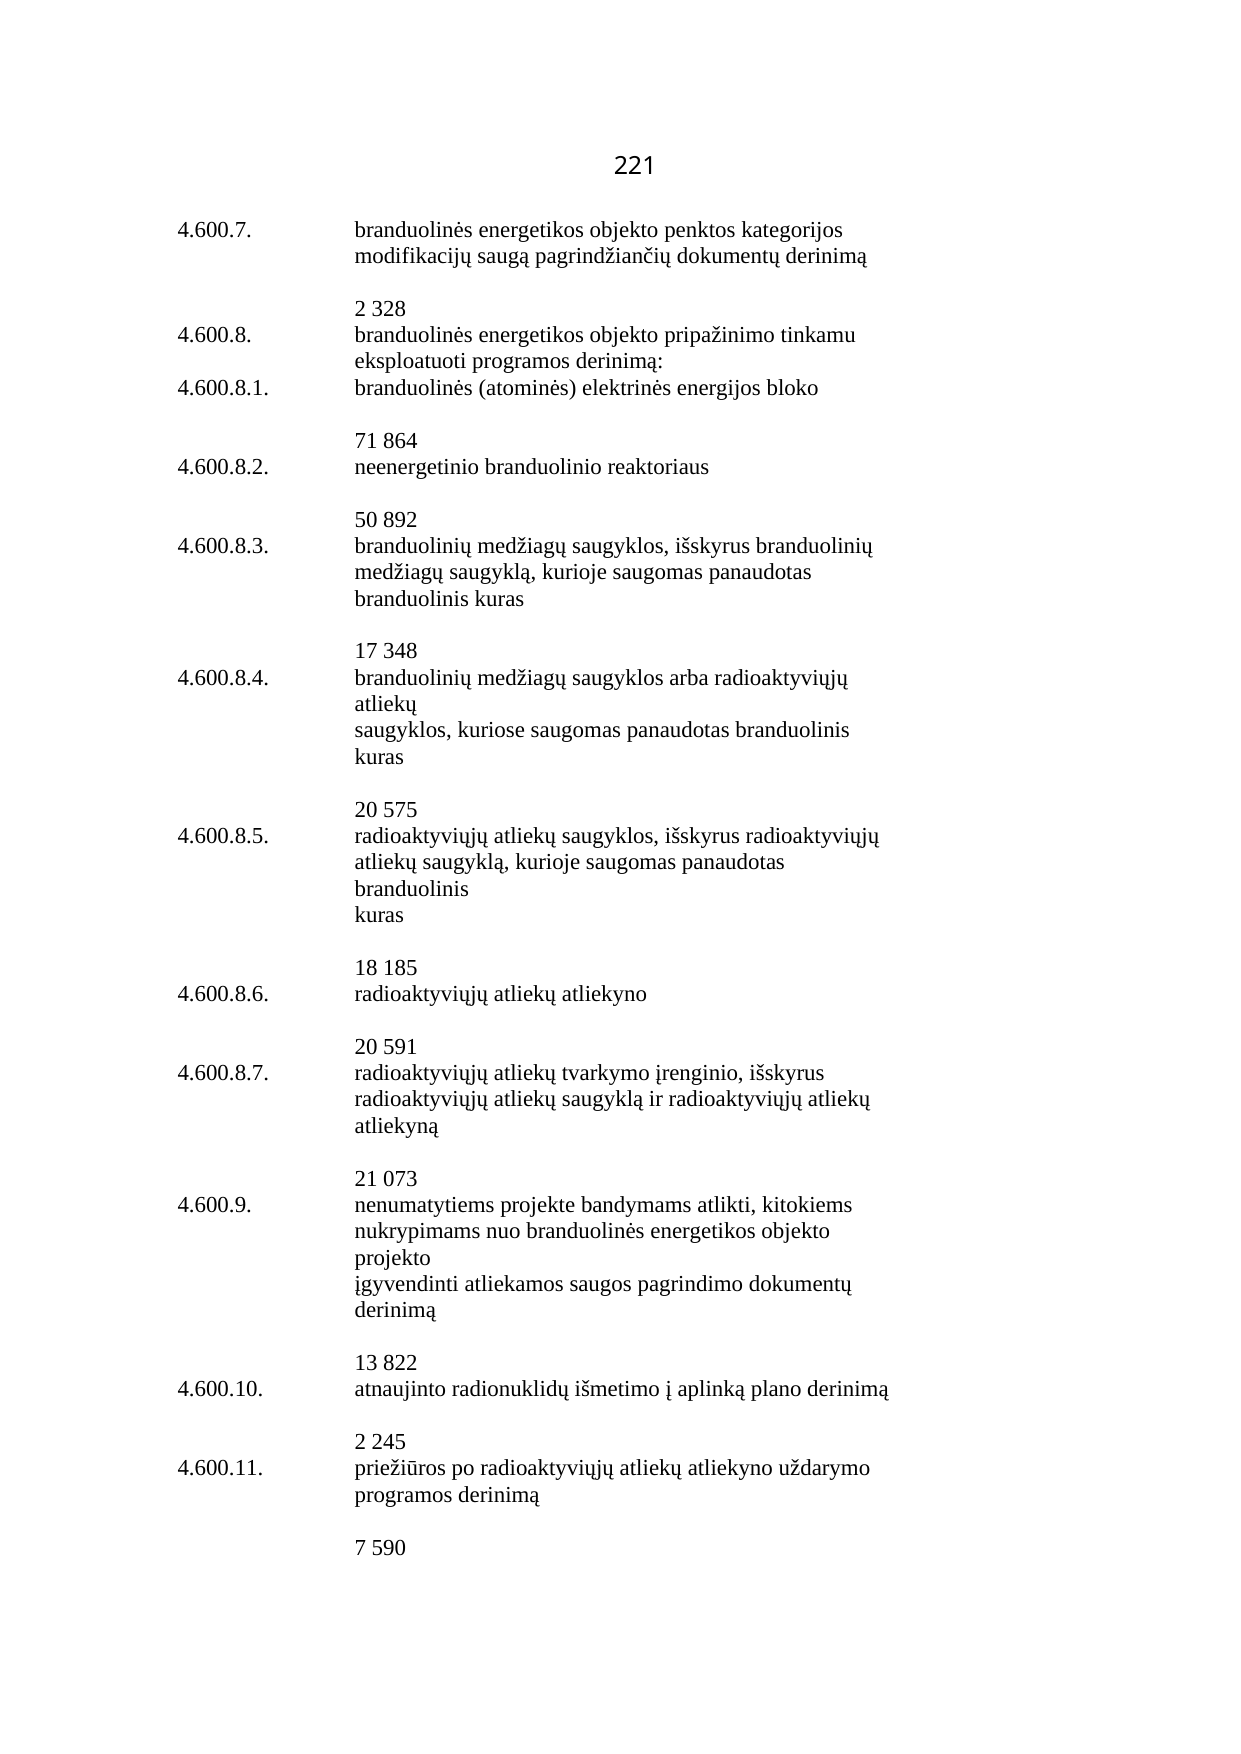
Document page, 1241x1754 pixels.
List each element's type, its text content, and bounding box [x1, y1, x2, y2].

text 4.600.8.5. radioaktyviųjų atliekų saugyklos, išskyrus radioaktyviųjų [177, 822, 892, 848]
text kuras 18 185 [354, 901, 892, 980]
text derinimą 13 822 [354, 1296, 892, 1375]
text 4.600.8.4. branduolinių medžiagų saugyklos arba radioaktyviųjų atliekų [177, 664, 892, 717]
text medžiagų saugyklą, kurioje saugomas panaudotas [354, 558, 892, 585]
text atliekų saugyklą, kurioje saugomas panaudotas branduolinis [354, 848, 892, 901]
text 4.600.9. nenumatytiems projekte bandymams atlikti, kitokiems [177, 1191, 892, 1217]
text nukrypimams nuo branduolinės energetikos objekto projekto [354, 1217, 892, 1270]
text 4.600.7. branduolinės energetikos objekto penktos kategorijos [177, 216, 892, 242]
text 4.600.8.1. branduolinės (atominės) elektrinės energijos bloko 71 864 [177, 374, 892, 453]
text 4.600.8.6. radioaktyviųjų atliekų atliekyno 20 591 [177, 980, 892, 1059]
text saugyklos, kuriose saugomas panaudotas branduolinis kuras 20 575 [354, 717, 892, 822]
text 4.600.10. atnaujinto radionuklidų išmetimo į aplinką plano derinimą 2 245 [177, 1375, 892, 1454]
text 4.600.8.7. radioaktyviųjų atliekų tvarkymo įrenginio, išskyrus [177, 1059, 892, 1086]
text atliekyną 21 073 [354, 1112, 892, 1191]
text įgyvendinti atliekamos saugos pagrindimo dokumentų [354, 1270, 892, 1296]
text eksploatuoti programos derinimą: [354, 348, 892, 374]
text 4.600.8.2. neenergetinio branduolinio reaktoriaus 50 892 [177, 453, 892, 532]
text programos derinimą 7 590 [354, 1481, 892, 1560]
text 4.600.11. priežiūros po radioaktyviųjų atliekų atliekyno uždarymo [177, 1454, 892, 1481]
text radioaktyviųjų atliekų saugyklą ir radioaktyviųjų atliekų [354, 1086, 892, 1112]
text modifikacijų saugą pagrindžiančių dokumentų derinimą 2 328 [354, 242, 892, 321]
text 4.600.8. branduolinės energetikos objekto pripažinimo tinkamu [177, 321, 892, 348]
text branduolinis kuras 17 348 [354, 585, 892, 664]
text 4.600.8.3. branduolinių medžiagų saugyklos, išskyrus branduolinių [177, 532, 892, 558]
